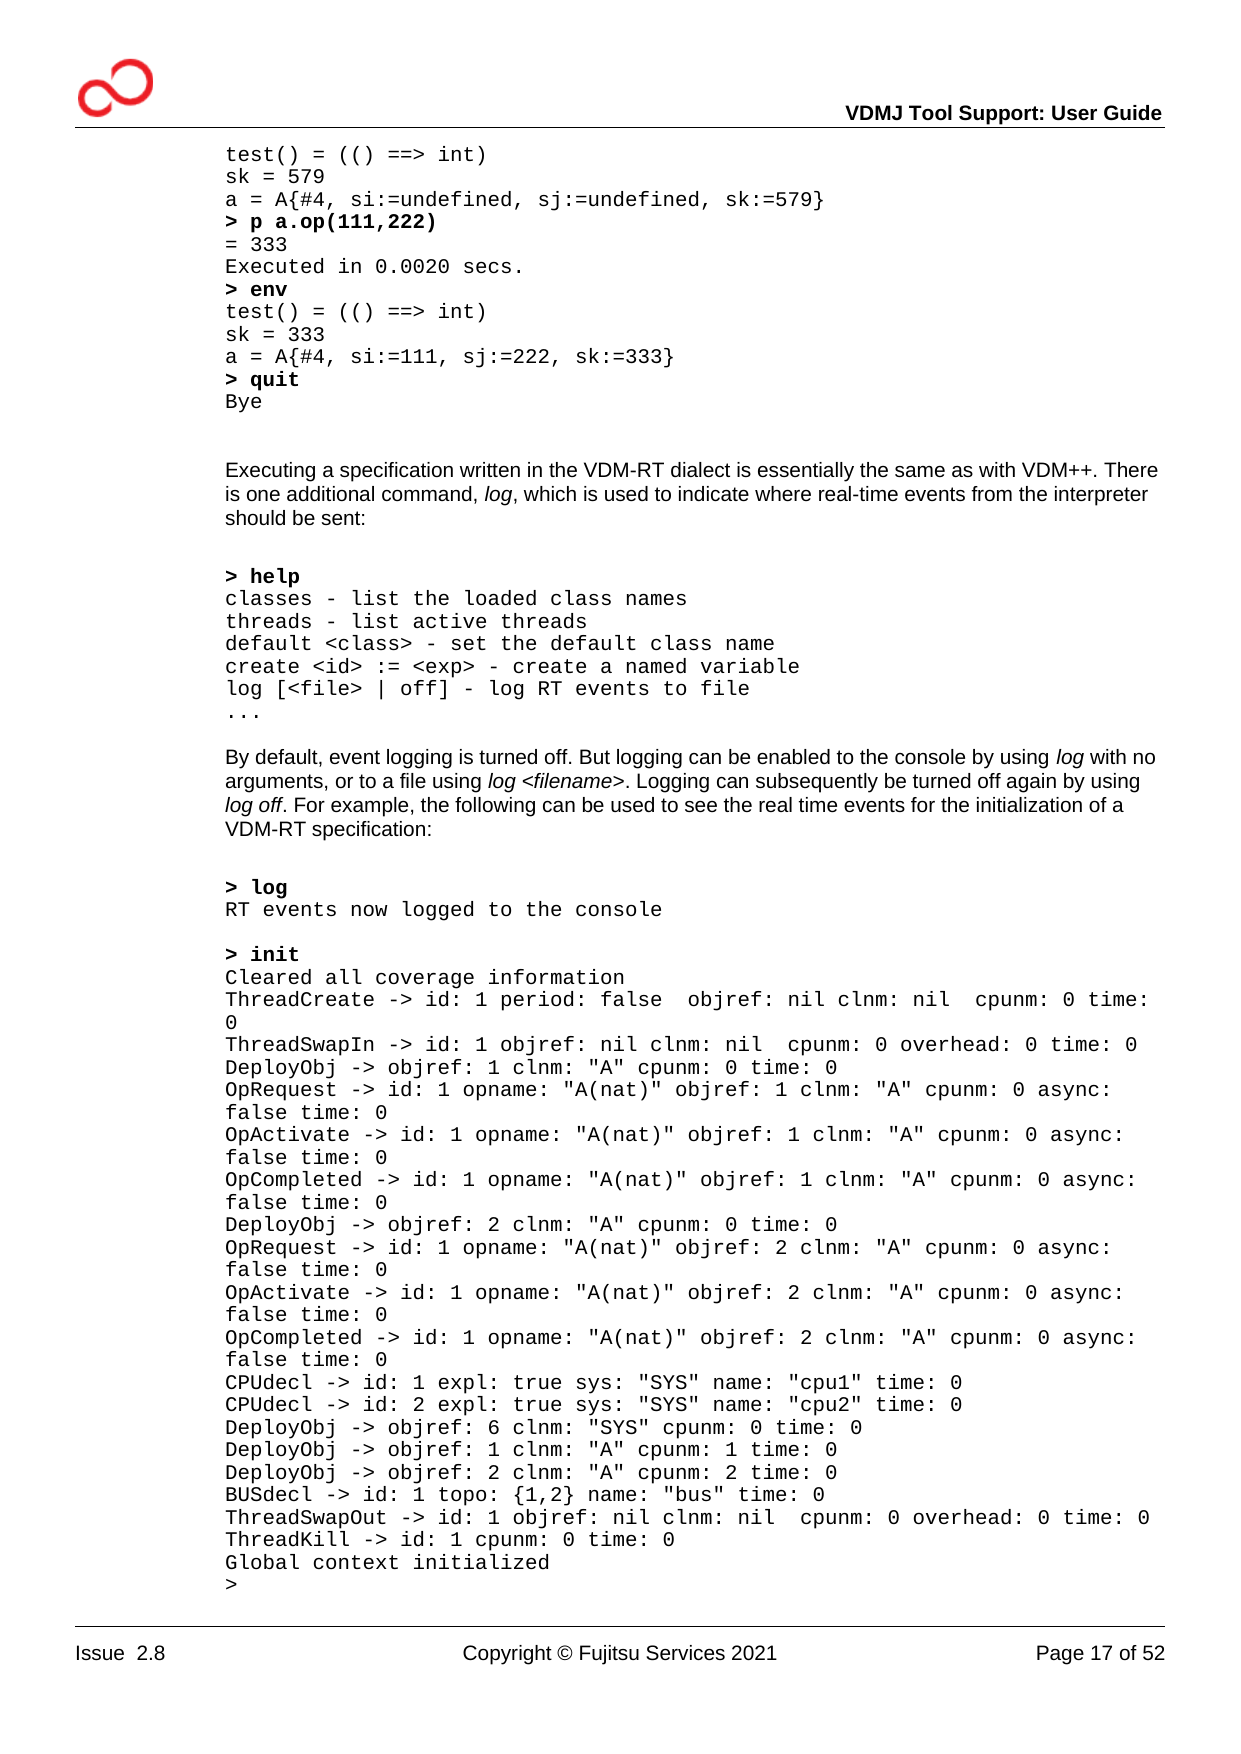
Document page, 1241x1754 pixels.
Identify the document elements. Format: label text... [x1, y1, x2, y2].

text DeployObj -> objref: 2 clnm: "A" cpunm: 0 time: 0 [225, 1214, 1165, 1236]
text > p a.op(111,222) [225, 211, 1165, 233]
text > log [225, 876, 1165, 899]
text > quit [225, 368, 1165, 391]
text a = A{#4, si:=111, sj:=222, sk:=333} [225, 346, 1165, 368]
text a = A{#4, si:=undefined, sj:=undefined, sk:=579} [225, 188, 1165, 211]
text Bye [225, 391, 1165, 413]
text DeployObj -> objref: 1 clnm: "A" cpunm: 0 time: 0 [225, 1056, 1165, 1079]
text CPUdecl -> id: 2 expl: true sys: "SYS" name: "cpu2" time: 0 [225, 1394, 1165, 1416]
text OpRequest -> id: 1 opname: "A(nat)" objref: 2 clnm: "A" cpunm: 0 async: false time: 0 [225, 1236, 1165, 1281]
text > help [225, 565, 1165, 588]
text OpActivate -> id: 1 opname: "A(nat)" objref: 1 clnm: "A" cpunm: 0 async: false time: 0 [225, 1124, 1165, 1169]
text default <class> - set the default class name [225, 633, 1165, 655]
picture [78, 52, 153, 127]
text Cleared all coverage information [225, 966, 1165, 989]
text Executing a specification written in the VDM-RT dialect is essentially the same as with VDM++. There is one additional command, log, which is used to indicate where real-time events from the interpreter should be sent: [225, 458, 1165, 530]
text DeployObj -> objref: 6 clnm: "SYS" cpunm: 0 time: 0 [225, 1416, 1165, 1439]
text Executed in 0.0020 secs. [225, 256, 1165, 278]
text ThreadSwapIn -> id: 1 objref: nil clnm: nil cpunm: 0 overhead: 0 time: 0 [225, 1034, 1165, 1056]
text OpCompleted -> id: 1 opname: "A(nat)" objref: 1 clnm: "A" cpunm: 0 async: false time: 0 [225, 1169, 1165, 1214]
text sk = 333 [225, 323, 1165, 346]
text BUSdecl -> id: 1 topo: {1,2} name: "bus" time: 0 [225, 1484, 1165, 1506]
text ThreadSwapOut -> id: 1 objref: nil clnm: nil cpunm: 0 overhead: 0 time: 0 [225, 1506, 1165, 1529]
text classes - list the loaded class names [225, 588, 1165, 610]
text RT events now logged to the console [225, 899, 1165, 921]
text CPUdecl -> id: 1 expl: true sys: "SYS" name: "cpu1" time: 0 [225, 1371, 1165, 1394]
text sk = 579 [225, 166, 1165, 188]
text > init [225, 944, 1165, 966]
text OpRequest -> id: 1 opname: "A(nat)" objref: 1 clnm: "A" cpunm: 0 async: false time: 0 [225, 1079, 1165, 1124]
text test() = (() ==> int) [225, 301, 1165, 323]
text > [225, 1574, 1165, 1596]
text test() = (() ==> int) [225, 143, 1165, 166]
text DeployObj -> objref: 1 clnm: "A" cpunm: 1 time: 0 [225, 1439, 1165, 1461]
text DeployObj -> objref: 2 clnm: "A" cpunm: 2 time: 0 [225, 1461, 1165, 1484]
text By default, event logging is turned off. But logging can be enabled to the console by using log with no arguments, or to a file using log <filename>. Logging can subsequently be turned off again by using log off. For example, the following can be used to see the real time events for the initialization of a VDM-RT specification: [225, 745, 1165, 841]
text = 333 [225, 233, 1165, 256]
text create <id> := <exp> - create a named variable [225, 655, 1165, 678]
text > env [225, 278, 1165, 301]
text log [<file> | off] - log RT events to file [225, 678, 1165, 700]
text threads - list active threads [225, 610, 1165, 633]
text OpActivate -> id: 1 opname: "A(nat)" objref: 2 clnm: "A" cpunm: 0 async: false time: 0 [225, 1281, 1165, 1326]
text ThreadKill -> id: 1 cpunm: 0 time: 0 [225, 1529, 1165, 1551]
text Global context initialized [225, 1551, 1165, 1574]
text ThreadCreate -> id: 1 period: false objref: nil clnm: nil cpunm: 0 time: 0 [225, 989, 1165, 1034]
text OpCompleted -> id: 1 opname: "A(nat)" objref: 2 clnm: "A" cpunm: 0 async: false time: 0 [225, 1326, 1165, 1371]
text ... [225, 700, 1165, 723]
